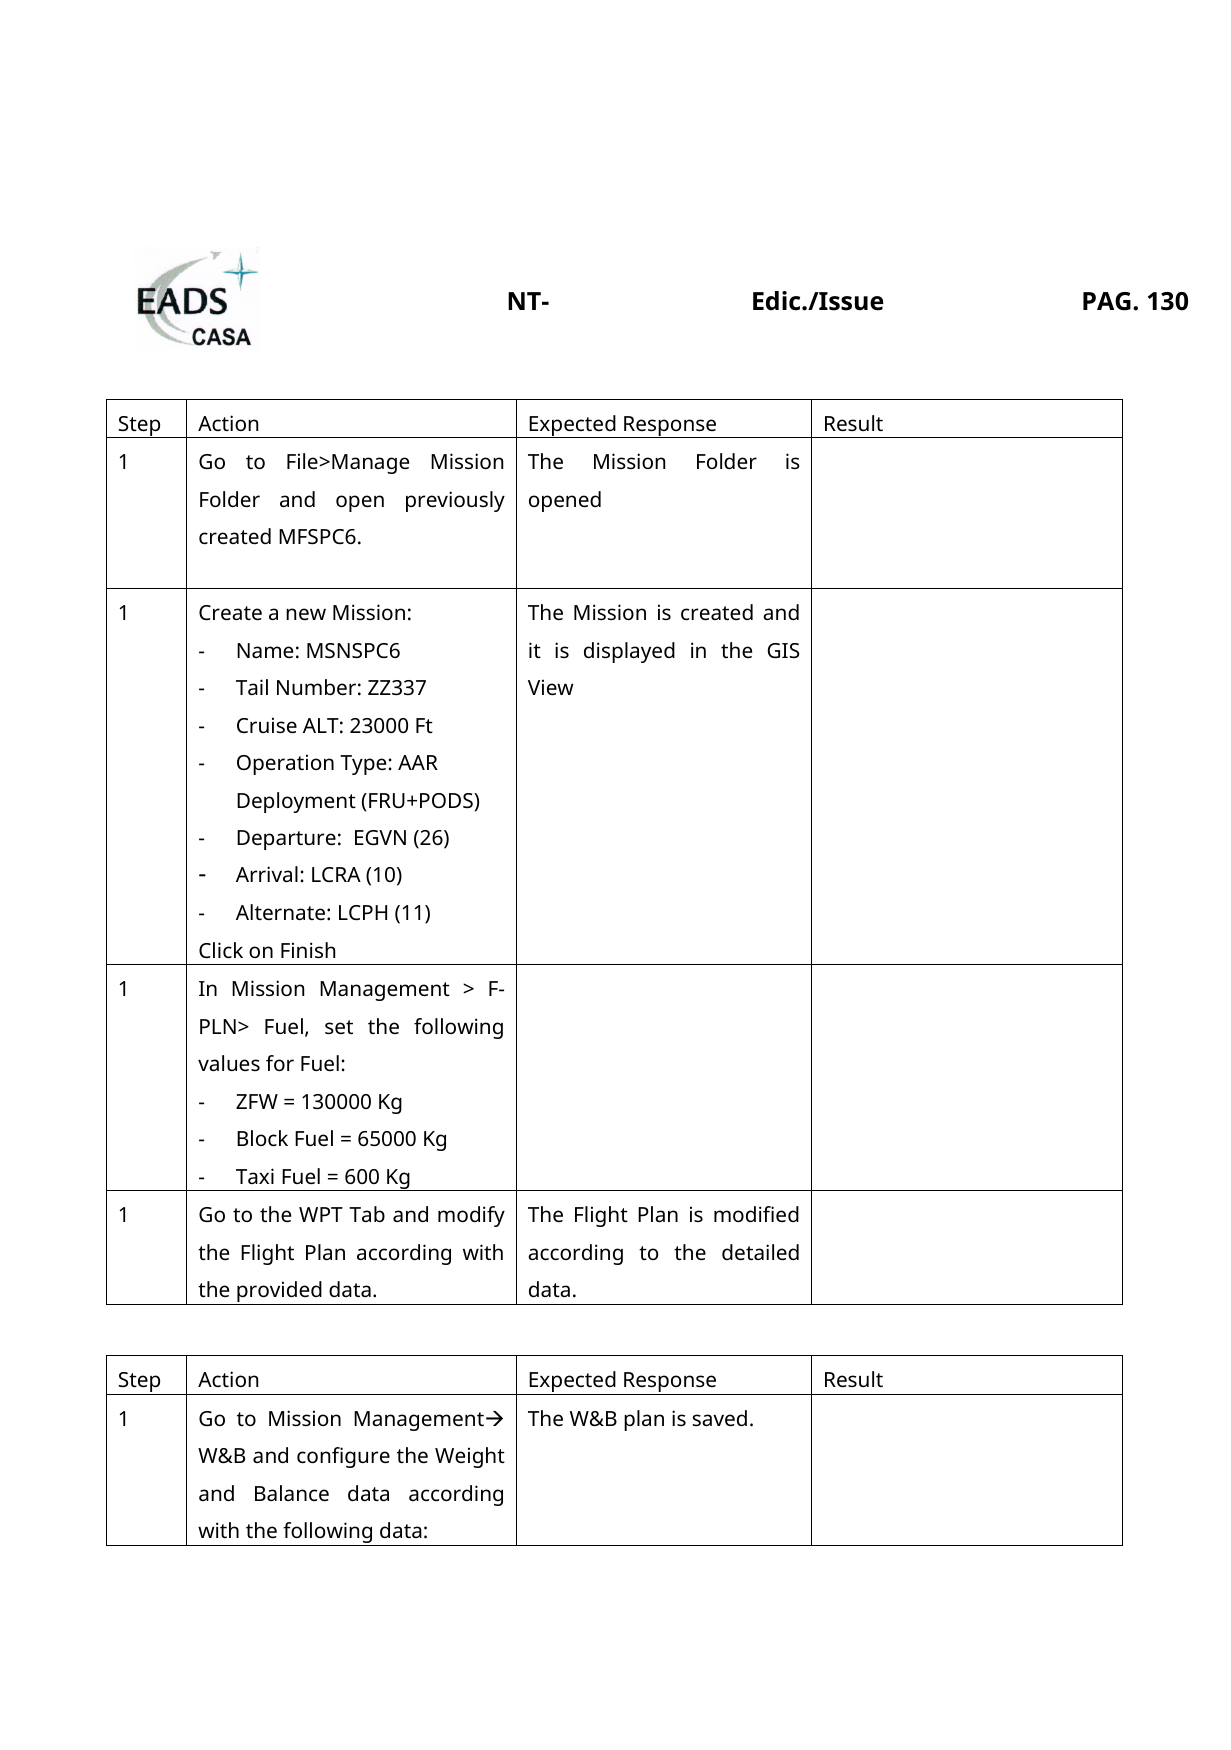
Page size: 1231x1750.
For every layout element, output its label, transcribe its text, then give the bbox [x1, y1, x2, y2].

table_cell [517, 965, 811, 1190]
table_cell The Mission Folder is opened [517, 438, 811, 588]
table_cell [812, 1395, 1122, 1544]
table_cell [812, 438, 1122, 588]
table_cell The W&B plan is saved. [517, 1395, 811, 1544]
table_cell The Flight Plan is modified according to the detailed data. [517, 1191, 811, 1304]
picture [134, 247, 261, 350]
table_cell In Mission Management > F-PLN> Fuel, set the following values for Fuel: ZFW = 130000 Kg Block Fuel = 65000 Kg Taxi Fuel = 600 Kg [187, 965, 516, 1190]
table_header Action [187, 1356, 516, 1393]
table_header Expected Response [517, 400, 811, 437]
table_cell 1 [107, 589, 186, 964]
table_cell 1 [107, 1395, 186, 1544]
table_cell 1 [107, 1191, 186, 1304]
table_cell Go to Mission Management W&B and configure the Weight and Balance data according with the following data: [187, 1395, 516, 1544]
table_header Step [107, 1356, 186, 1393]
table_header Result [812, 1356, 1122, 1393]
table_cell Create a new Mission: Name: MSNSPC6 Tail Number: ZZ337 Cruise ALT: 23000 Ft Operation Type: AAR Deployment (FRU+PODS) Departure: EGVN (26) Arrival: LCRA (10) Alternate: LCPH (11) Click on Finish [187, 589, 516, 964]
table_header Step [107, 400, 186, 437]
table_cell The Mission is created and it is displayed in the GIS View [517, 589, 811, 964]
table_cell Go to the WPT Tab and modify the Flight Plan according with the provided data. [187, 1191, 516, 1304]
table_cell 1 [107, 965, 186, 1190]
table_header Expected Response [517, 1356, 811, 1393]
table_cell [812, 965, 1122, 1190]
table_cell [812, 1191, 1122, 1304]
table_cell 1 [107, 438, 186, 588]
table_cell [812, 589, 1122, 964]
table_header Result [812, 400, 1122, 437]
table_header Action [187, 400, 516, 437]
table_cell Go to File>Manage Mission Folder and open previously created MFSPC6. [187, 438, 516, 588]
